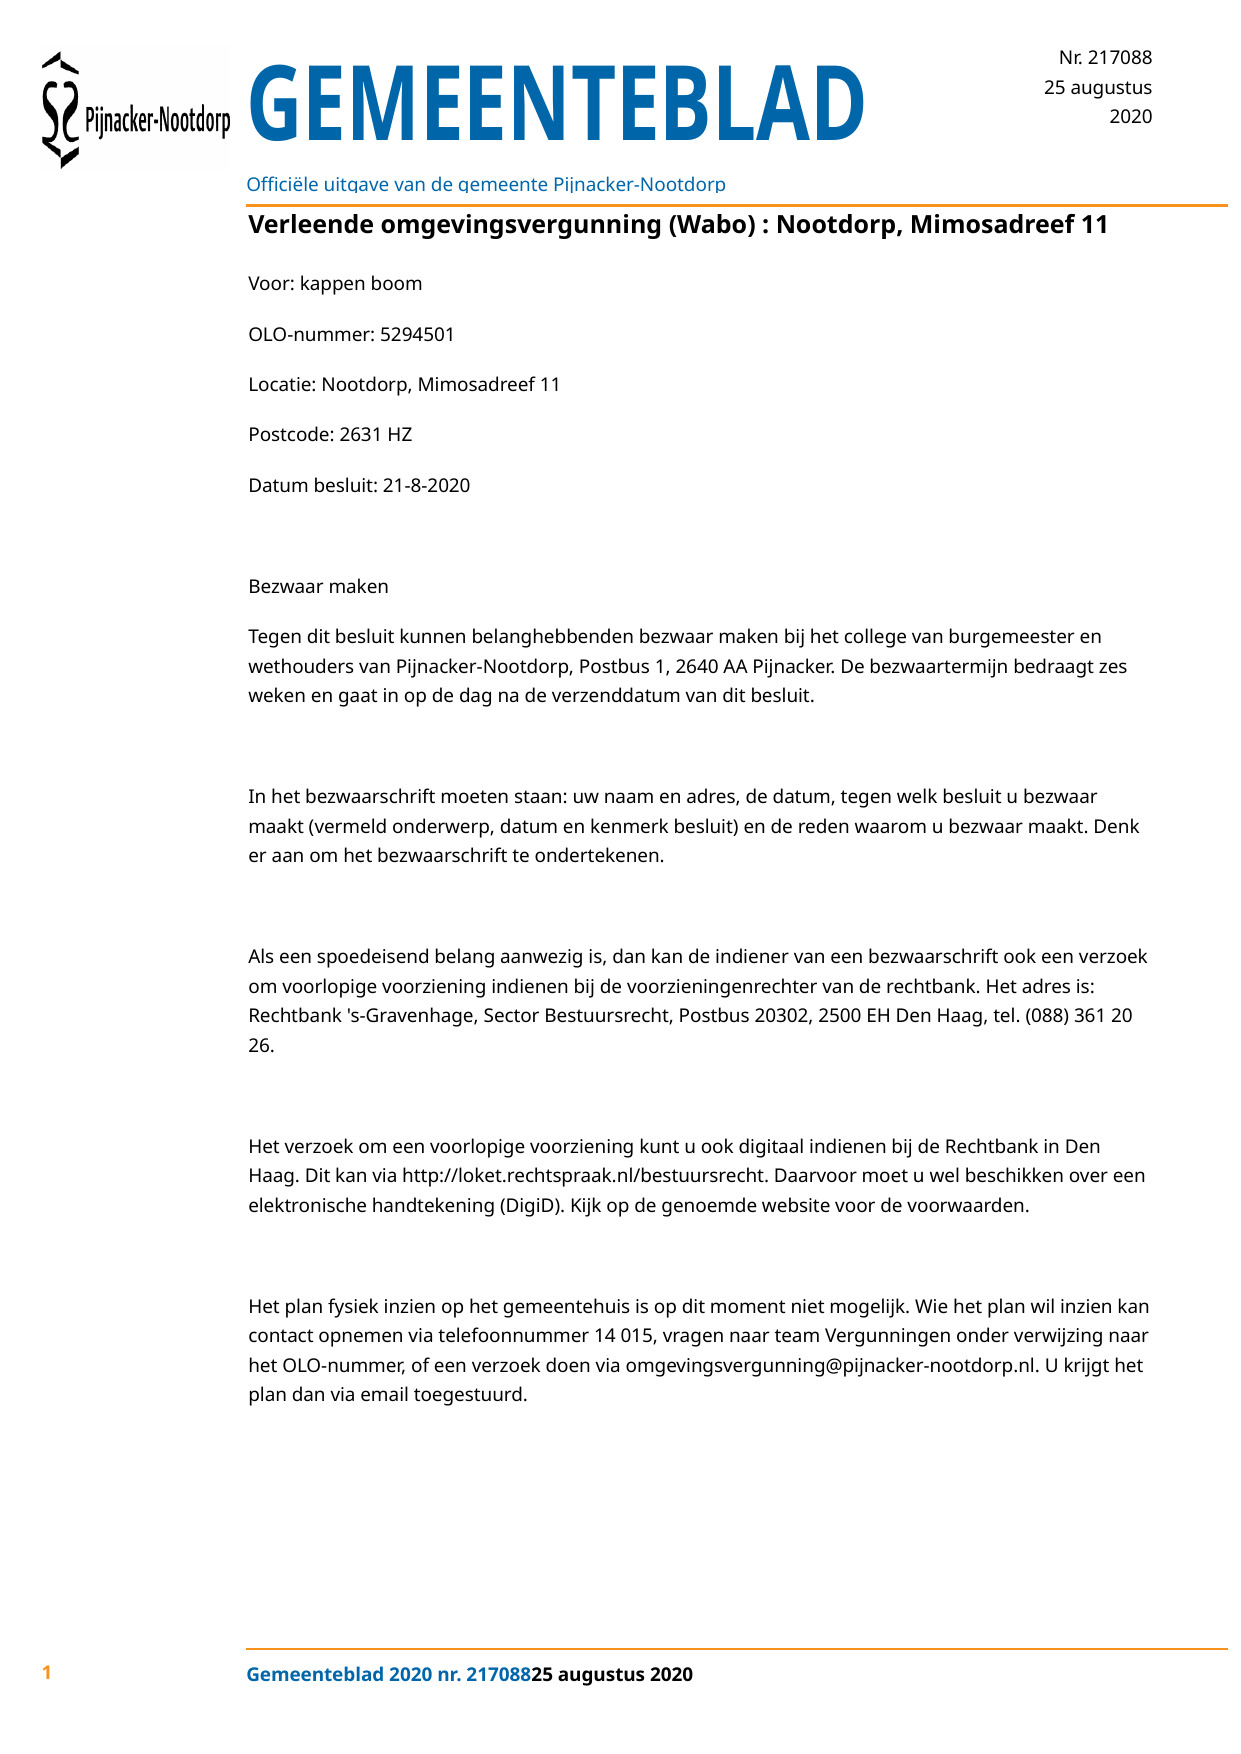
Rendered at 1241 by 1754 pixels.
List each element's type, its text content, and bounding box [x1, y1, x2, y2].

text OLO-nummer: 5294501 [248, 321, 1152, 346]
text Datum besluit: 21-8-2020 [248, 472, 1152, 498]
text Voor: kappen boom [248, 270, 1152, 296]
text Het verzoek om een voorlopige voorziening kunt u ook digitaal indienen bij de Rechtbank in Den Haag. Dit kan via http://loket.rechtspraak.nl/bestuursrecht. Daarvoor moet u wel beschikken over een elektronische handtekening (DigiD). Kijk op de genoemde website voor de voorwaarden. [248, 1133, 1152, 1218]
text Postcode: 2631 HZ [248, 422, 1152, 447]
text Verleende omgevingsvergunning (Wabo) : Nootdorp, Mimosadreef 11 [248, 207, 1152, 241]
text Locatie: Nootdorp, Mimosadreef 11 [248, 371, 1152, 397]
text In het bezwaarschrift moeten staan: uw naam en adres, de datum, tegen welk besluit u bezwaar maakt (vermeld onderwerp, datum en kenmerk besluit) en de reden waarom u bezwaar maakt. Denk er aan om het bezwaarschrift te ondertekenen. [248, 783, 1152, 868]
text Bezwaar maken [248, 573, 1152, 598]
picture [41, 47, 231, 172]
text Als een spoedeisend belang aanwezig is, dan kan de indiener van een bezwaarschrift ook een verzoek om voorlopige voorziening indienen bij de voorzieningenrechter van de rechtbank. Het adres is: Rechtbank 's-Gravenhage, Sector Bestuursrecht, Postbus 20302, 2500 EH Den Haag, tel. (088) 361 20 26. [248, 943, 1152, 1058]
text Tegen dit besluit kunnen belanghebbenden bezwaar maken bij het college van burgemeester en wethouders van Pijnacker-Nootdorp, Postbus 1, 2640 AA Pijnacker. De bezwaartermijn bedraagt zes weken en gaat in op de dag na de verzenddatum van dit besluit. [248, 623, 1152, 708]
text Het plan fysiek inzien op het gemeentehuis is op dit moment niet mogelijk. Wie het plan wil inzien kan contact opnemen via telefoonnummer 14 015, vragen naar team Vergunningen onder verwijzing naar het OLO-nummer, of een verzoek doen via omgevingsvergunning@pijnacker-nootdorp.nl. U krijgt het plan dan via email toegestuurd. [248, 1293, 1152, 1407]
